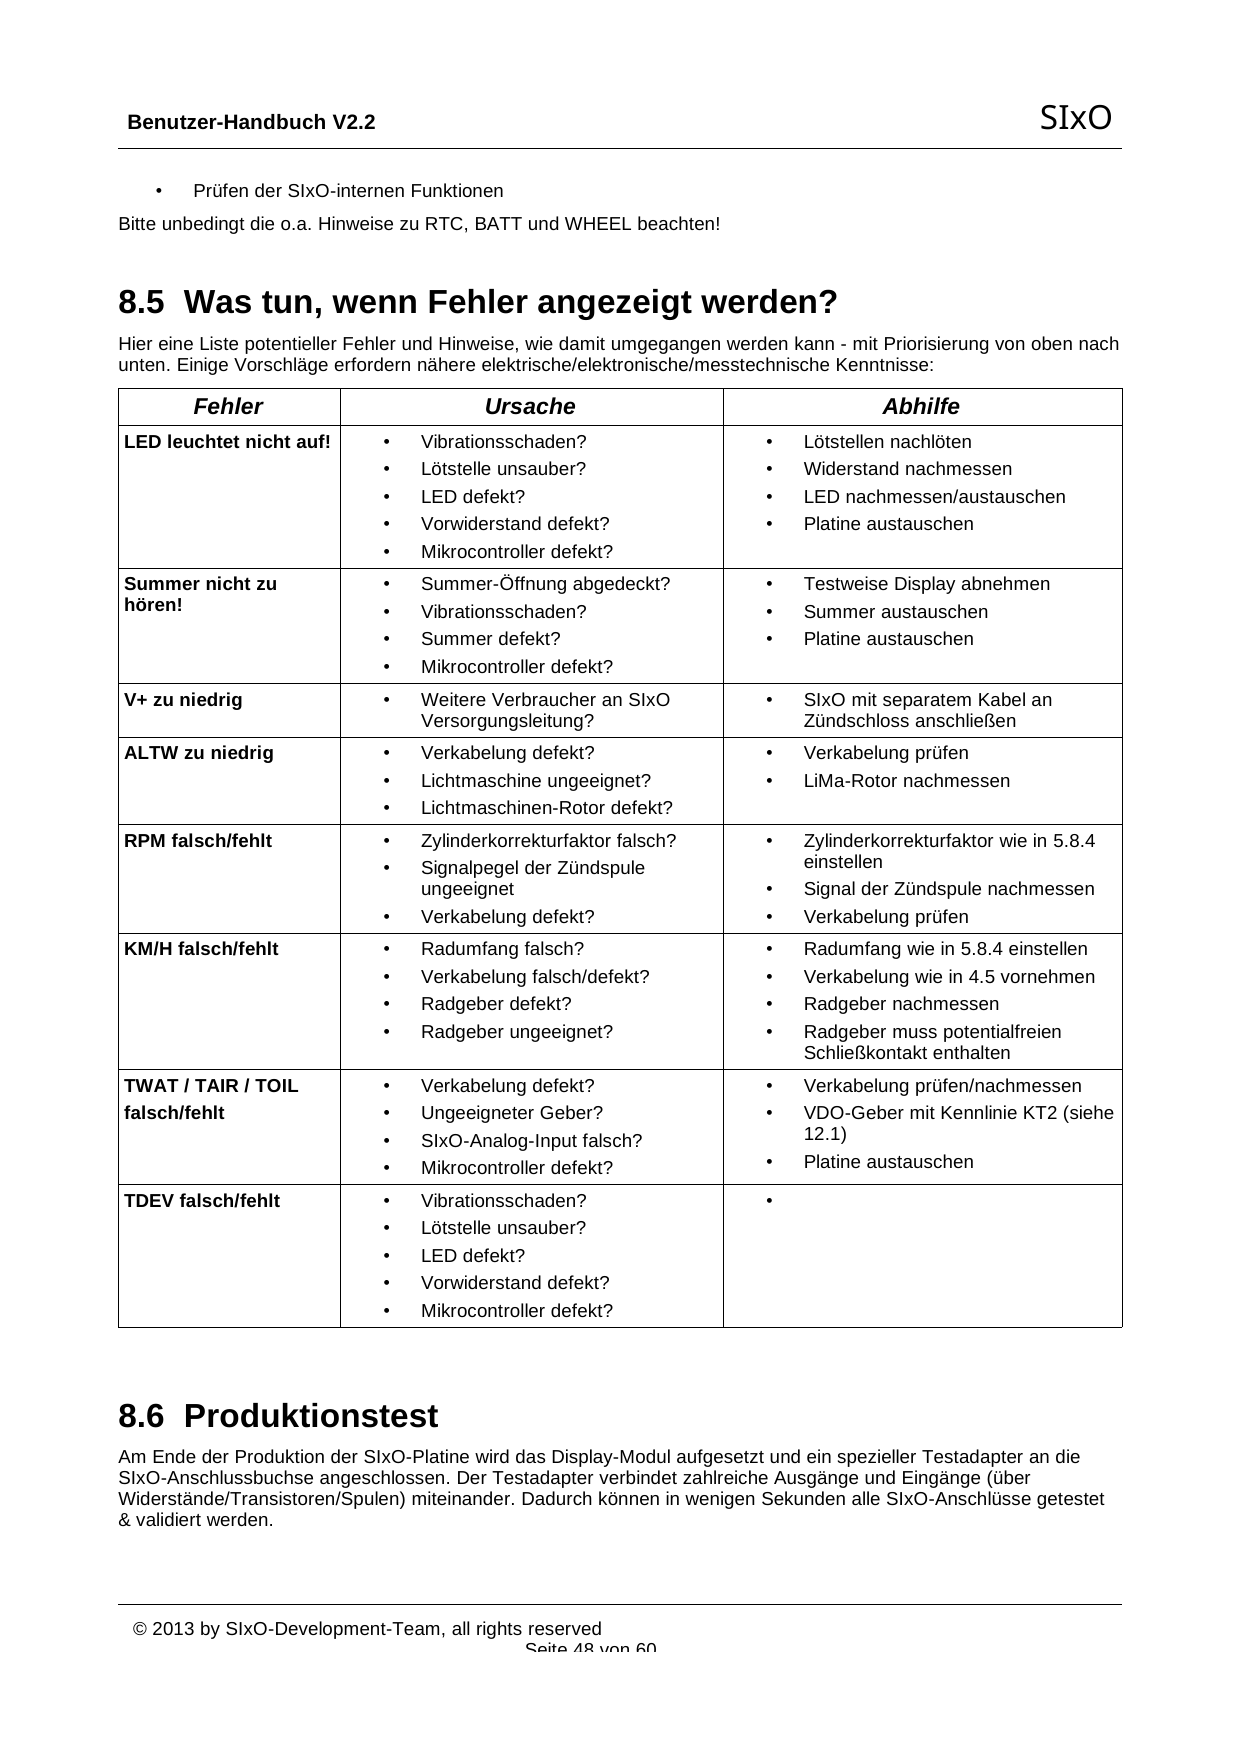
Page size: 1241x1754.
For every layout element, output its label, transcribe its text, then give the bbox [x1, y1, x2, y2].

table_cell Zylinderkorrekturfaktor falsch? Signalpegel der Zündspule ungeeignet Verkabelung defekt? [341, 825, 723, 933]
list Prüfen der SIxO-internen Funktionen [156, 180, 1122, 201]
table_cell Summer-Öffnung abgedeckt? Vibrationsschaden? Summer defekt? Mikrocontroller defekt? [341, 569, 723, 683]
table_cell Weitere Verbraucher an SIxO Versorgungsleitung? [341, 684, 723, 737]
table_cell Zylinderkorrekturfaktor wie in 5.8.4 einstellen Signal der Zündspule nachmessen Verkabelung prüfen [724, 825, 1122, 933]
table_cell Verkabelung prüfen LiMa-Rotor nachmessen [724, 738, 1122, 824]
table_cell TDEV falsch/fehlt [119, 1185, 340, 1327]
table_cell Summer nicht zu hören! [119, 569, 340, 683]
table_cell TWAT / TAIR / TOIL falsch/fehlt [119, 1070, 340, 1184]
table_header Abhilfe [724, 389, 1122, 425]
table_cell Testweise Display abnehmen Summer austauschen Platine austauschen [724, 569, 1122, 683]
table_cell [724, 1185, 1122, 1327]
subtitle Produktionstest [118, 1396, 1122, 1434]
table_cell KM/H falsch/fehlt [119, 934, 340, 1069]
table_cell Verkabelung prüfen/nachmessen VDO-Geber mit Kennlinie KT2 (siehe 12.1) Platine austauschen [724, 1070, 1122, 1184]
text Bitte unbedingt die o.a. Hinweise zu RTC, BATT und WHEEL beachten! [118, 214, 1122, 235]
table_cell Vibrationsschaden? Lötstelle unsauber? LED defekt? Vorwiderstand defekt? Mikrocontroller defekt? [341, 426, 723, 568]
table_cell ALTW zu niedrig [119, 738, 340, 824]
subtitle Was tun, wenn Fehler angezeigt werden? [118, 283, 1122, 321]
table_cell Radumfang wie in 5.8.4 einstellen Verkabelung wie in 4.5 vornehmen Radgeber nachmessen Radgeber muss potentialfreien Schließkontakt enthalten [724, 934, 1122, 1069]
text Hier eine Liste potentieller Fehler und Hinweise, wie damit umgegangen werden kann - mit Priorisierung von oben nach unten. Einige Vorschläge erfordern nähere elektrische/elektronische/messtechnische Kenntnisse: [118, 333, 1122, 375]
table_cell Radumfang falsch? Verkabelung falsch/defekt? Radgeber defekt? Radgeber ungeeignet? [341, 934, 723, 1069]
table_cell RPM falsch/fehlt [119, 825, 340, 933]
table_cell V+ zu niedrig [119, 684, 340, 737]
table_header Ursache [341, 389, 723, 425]
table_cell Vibrationsschaden? Lötstelle unsauber? LED defekt? Vorwiderstand defekt? Mikrocontroller defekt? [341, 1185, 723, 1327]
text Am Ende der Produktion der SIxO-Platine wird das Display-Modul aufgesetzt und ein spezieller Testadapter an die SIxO-Anschlussbuchse angeschlossen. Der Testadapter verbindet zahlreiche Ausgänge und Eingänge (über Widerstände/Transistoren/Spulen) miteinander. Dadurch können in wenigen Sekunden alle SIxO-Anschlüsse getestet & validiert werden. [118, 1446, 1122, 1531]
table_cell LED leuchtet nicht auf! [119, 426, 340, 568]
table_cell Verkabelung defekt? Lichtmaschine ungeeignet? Lichtmaschinen-Rotor defekt? [341, 738, 723, 824]
table_header Fehler [119, 389, 340, 425]
table_cell Verkabelung defekt? Ungeeigneter Geber? SIxO-Analog-Input falsch? Mikrocontroller defekt? [341, 1070, 723, 1184]
table_cell SIxO mit separatem Kabel an Zündschloss anschließen [724, 684, 1122, 737]
table_cell Lötstellen nachlöten Widerstand nachmessen LED nachmessen/austauschen Platine austauschen [724, 426, 1122, 568]
